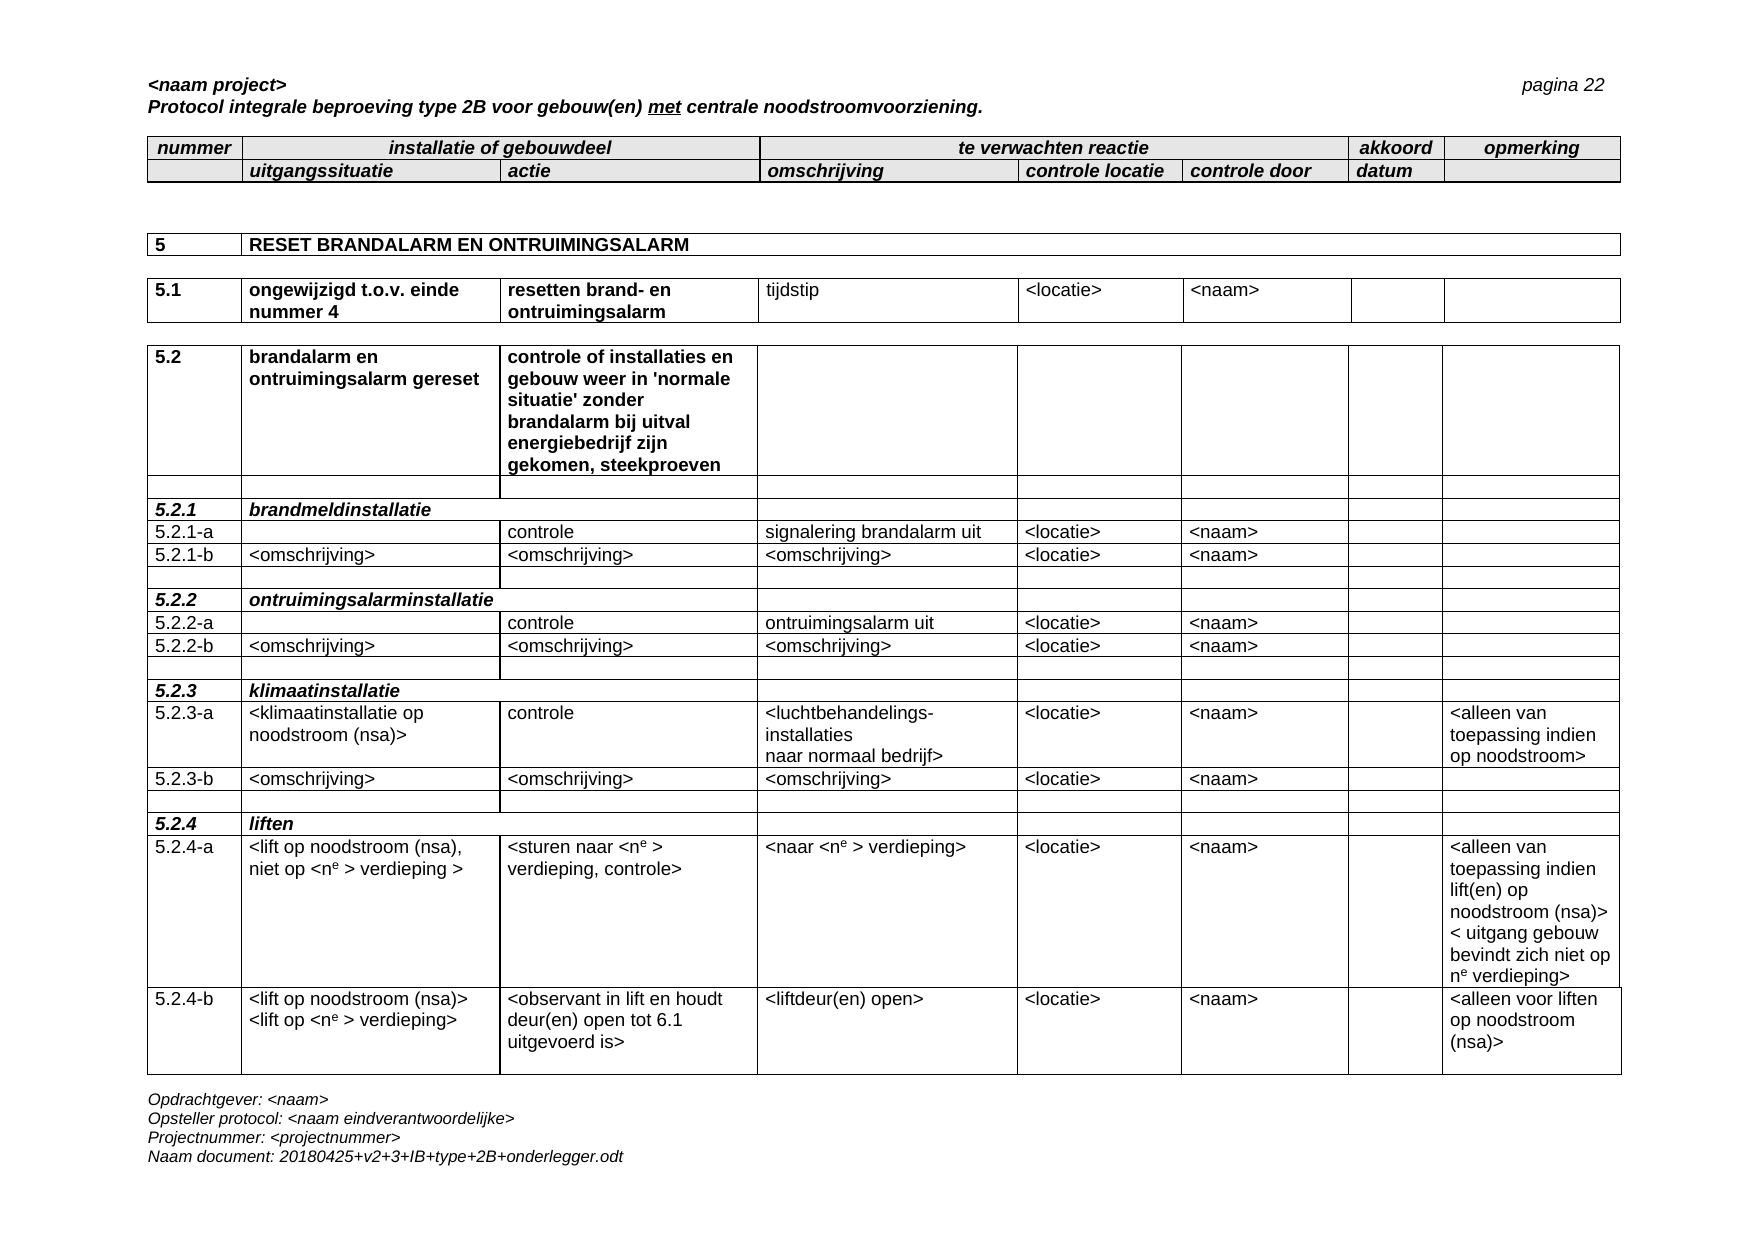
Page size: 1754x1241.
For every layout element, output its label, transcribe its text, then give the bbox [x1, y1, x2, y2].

table_cell <lift op noodstroom (nsa)> <lift op <ne > verdieping> [242, 988, 499, 1074]
table_cell <observant in lift en houdt deur(en) open tot 6.1 uitgevoerd is> [501, 988, 757, 1074]
table_cell [1349, 476, 1442, 498]
table_cell <omschrijving> [242, 634, 499, 656]
table_cell <omschrijving> [758, 544, 1017, 566]
table_cell [501, 657, 757, 678]
table_cell [758, 567, 1017, 588]
table_header 5 [148, 234, 241, 255]
table_cell <naam> [1182, 988, 1348, 1074]
table_cell <omschrijving> [758, 768, 1017, 789]
table_cell [1018, 476, 1181, 498]
table_header controle of installaties en gebouw weer in 'normale situatie' zonder brandalarm bij uitval energiebedrijf zijn gekomen, steekproeven [501, 346, 757, 475]
table_header [1018, 346, 1181, 475]
table_cell klimaatinstallatie [242, 680, 757, 701]
table_cell 5.2.1-b [148, 544, 241, 566]
table_cell [1349, 702, 1442, 767]
table_cell 5.2.3-a [148, 702, 241, 767]
table_cell 5.2.4-a [148, 836, 241, 987]
table_cell [758, 476, 1017, 498]
table_cell [1018, 680, 1181, 701]
table_cell <locatie> [1018, 634, 1181, 656]
table_cell controle [501, 521, 757, 543]
table_cell ontruimingsalarm uit [758, 612, 1017, 633]
table_header brandalarm en ontruimingsalarm gereset [242, 346, 499, 475]
table_cell [1443, 657, 1619, 678]
table_cell <locatie> [1018, 521, 1181, 543]
table_cell controle [501, 612, 757, 633]
table_header [1352, 279, 1444, 322]
table_header 5.2 [148, 346, 241, 475]
table_cell [1349, 680, 1442, 701]
table_header RESET BRANDALARM EN ONTRUIMINGSALARM [242, 234, 1620, 255]
table_header [758, 346, 1017, 475]
table_cell <alleen van toepassing indien lift(en) op noodstroom (nsa)> < uitgang gebouw bevindt zich niet op ne verdieping> [1443, 836, 1619, 987]
table_cell [1443, 768, 1619, 789]
table_cell <locatie> [1018, 836, 1181, 987]
table_cell [1018, 657, 1181, 678]
table_cell <naar <ne > verdieping> [758, 836, 1017, 987]
table_cell <naam> [1182, 521, 1348, 543]
table_cell signalering brandalarm uit [758, 521, 1017, 543]
table_cell <locatie> [1018, 988, 1181, 1074]
table_header [1182, 346, 1348, 475]
table_cell 5.2.2-a [148, 612, 241, 633]
table_cell <locatie> [1018, 612, 1181, 633]
table_cell [242, 612, 499, 633]
table_cell [1349, 567, 1442, 588]
table_cell [1443, 499, 1619, 520]
table_cell [1182, 476, 1348, 498]
table_cell [1182, 680, 1348, 701]
table_cell <alleen voor liften op noodstroom (nsa)> [1443, 988, 1621, 1074]
table_cell [148, 657, 241, 678]
table_cell <naam> [1182, 544, 1348, 566]
table_cell <liftdeur(en) open> [758, 988, 1017, 1074]
table_cell <omschrijving> [501, 768, 757, 789]
table_header ongewijzigd t.o.v. einde nummer 4 [242, 279, 500, 322]
table_cell [148, 567, 241, 588]
table_cell [758, 499, 1017, 520]
table_cell [1182, 567, 1348, 588]
table_cell [1182, 791, 1348, 812]
table_cell <naam> [1182, 634, 1348, 656]
table_cell [758, 589, 1017, 611]
table_cell liften [242, 813, 757, 835]
table_cell <klimaatinstallatie op noodstroom (nsa)> [242, 702, 499, 767]
table_cell [1443, 680, 1619, 701]
table_cell [1443, 544, 1619, 566]
table_cell <omschrijving> [242, 768, 499, 789]
table_cell [1443, 813, 1619, 835]
table_cell <locatie> [1018, 544, 1181, 566]
table_cell [1349, 791, 1442, 812]
table_cell [1182, 589, 1348, 611]
table_cell [1443, 567, 1619, 588]
table_cell [758, 657, 1017, 678]
table_cell [1443, 634, 1619, 656]
table_cell [242, 791, 499, 812]
table_cell <naam> [1182, 836, 1348, 987]
table_cell [501, 476, 757, 498]
table_cell <naam> [1182, 768, 1348, 789]
table_header 5.1 [148, 279, 241, 322]
table_header <naam> [1184, 279, 1351, 322]
table_cell <lift op noodstroom (nsa), niet op <ne > verdieping > [242, 836, 499, 987]
table_cell <omschrijving> [501, 634, 757, 656]
table_cell [1349, 521, 1442, 543]
table_cell [242, 567, 499, 588]
table_cell [758, 680, 1017, 701]
table_cell [1349, 499, 1442, 520]
table_cell 5.2.1 [148, 499, 241, 520]
table_cell <alleen van toepassing indien op noodstroom> [1443, 702, 1619, 767]
table_cell [1349, 836, 1442, 987]
table_cell <omschrijving> [242, 544, 499, 566]
table_cell [758, 813, 1017, 835]
table_cell [1349, 988, 1442, 1074]
table_cell [1018, 791, 1181, 812]
table_cell [1349, 589, 1442, 611]
table_cell [1182, 499, 1348, 520]
table_cell [1349, 813, 1442, 835]
table_header [1349, 346, 1442, 475]
table_cell 5.2.1-a [148, 521, 241, 543]
table_cell [1443, 791, 1619, 812]
table_cell <naam> [1182, 702, 1348, 767]
table_header resetten brand- en ontruimingsalarm [501, 279, 758, 322]
table_cell [1443, 589, 1619, 611]
table_cell [148, 476, 241, 498]
table_cell [242, 476, 499, 498]
table_cell 5.2.4 [148, 813, 241, 835]
table_cell 5.2.2-b [148, 634, 241, 656]
table_cell [1349, 612, 1442, 633]
table_header tijdstip [759, 279, 1018, 322]
table_cell <locatie> [1018, 702, 1181, 767]
table_cell controle [501, 702, 757, 767]
table_cell <locatie> [1018, 768, 1181, 789]
table_header <locatie> [1019, 279, 1183, 322]
table_cell [242, 657, 499, 678]
table_cell [148, 791, 241, 812]
table_cell [501, 567, 757, 588]
table_cell brandmeldinstallatie [242, 499, 757, 520]
table_cell [1349, 634, 1442, 656]
table_cell [1443, 476, 1619, 498]
table_cell [242, 521, 499, 543]
table_cell [1443, 521, 1619, 543]
table_cell 5.2.3-b [148, 768, 241, 789]
table_header [1445, 279, 1620, 322]
table_cell [758, 791, 1017, 812]
table_cell [501, 791, 757, 812]
table_cell ontruimingsalarminstallatie [242, 589, 757, 611]
table_cell [1349, 544, 1442, 566]
table_cell <naam> [1182, 612, 1348, 633]
table_cell [1182, 657, 1348, 678]
table_header [1443, 346, 1619, 475]
table_cell [1349, 768, 1442, 789]
table_cell [1182, 813, 1348, 835]
table_cell [1018, 499, 1181, 520]
table_cell [1018, 813, 1181, 835]
table_cell 5.2.4-b [148, 988, 241, 1074]
table_cell 5.2.3 [148, 680, 241, 701]
table_cell [1349, 657, 1442, 678]
table_cell [1443, 612, 1619, 633]
table_cell [1018, 567, 1181, 588]
table_cell <omschrijving> [501, 544, 757, 566]
table_cell <omschrijving> [758, 634, 1017, 656]
table_cell 5.2.2 [148, 589, 241, 611]
table_cell [1018, 589, 1181, 611]
table_cell <sturen naar <ne > verdieping, controle> [501, 836, 757, 987]
table_cell <luchtbehandelings-installaties naar normaal bedrijf> [758, 702, 1017, 767]
